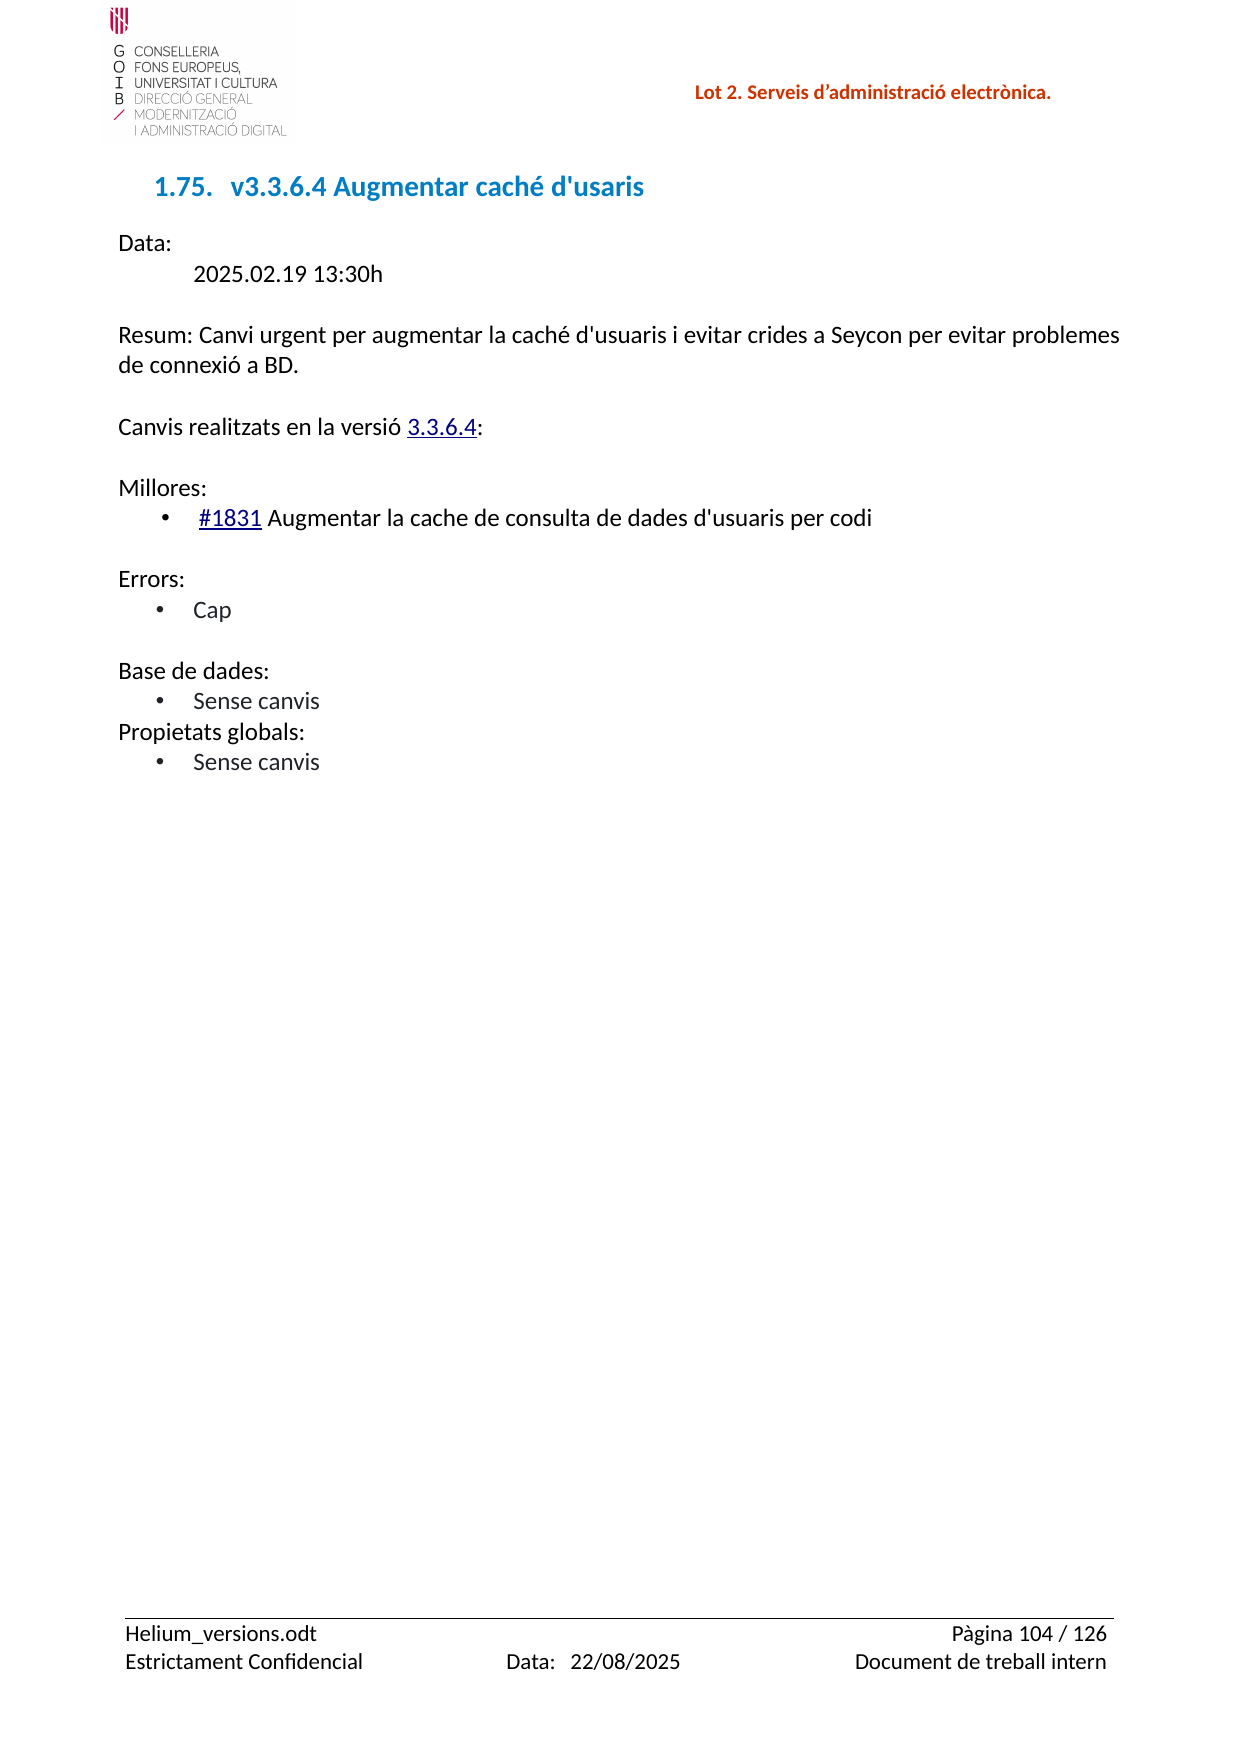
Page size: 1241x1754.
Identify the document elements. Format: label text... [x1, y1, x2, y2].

text Resum: Canvi urgent per augmentar la caché d'usuaris i evitar crides a Seycon per evitar problemes de connexió a BD. [118, 319, 1122, 380]
text Millores: [118, 472, 1122, 502]
text 2025.02.19 13:30h [118, 258, 1122, 289]
list #1831 Augmentar la cache de consulta de dades d'usuaris per codi [161, 502, 1122, 533]
list Sense canvis [156, 685, 1122, 716]
text Base de dades: [118, 655, 1122, 685]
text Canvis realitzats en la versió 3.3.6.4: [118, 411, 1122, 441]
text Data: [118, 228, 1122, 258]
subtitle v3.3.6.4 Augmentar caché d'usaris [153, 168, 1122, 204]
picture [100, 0, 297, 144]
text Errors: [118, 563, 1122, 594]
text Propietats globals: [118, 716, 1122, 746]
list Cap [156, 594, 1122, 624]
list Sense canvis [156, 746, 1122, 777]
